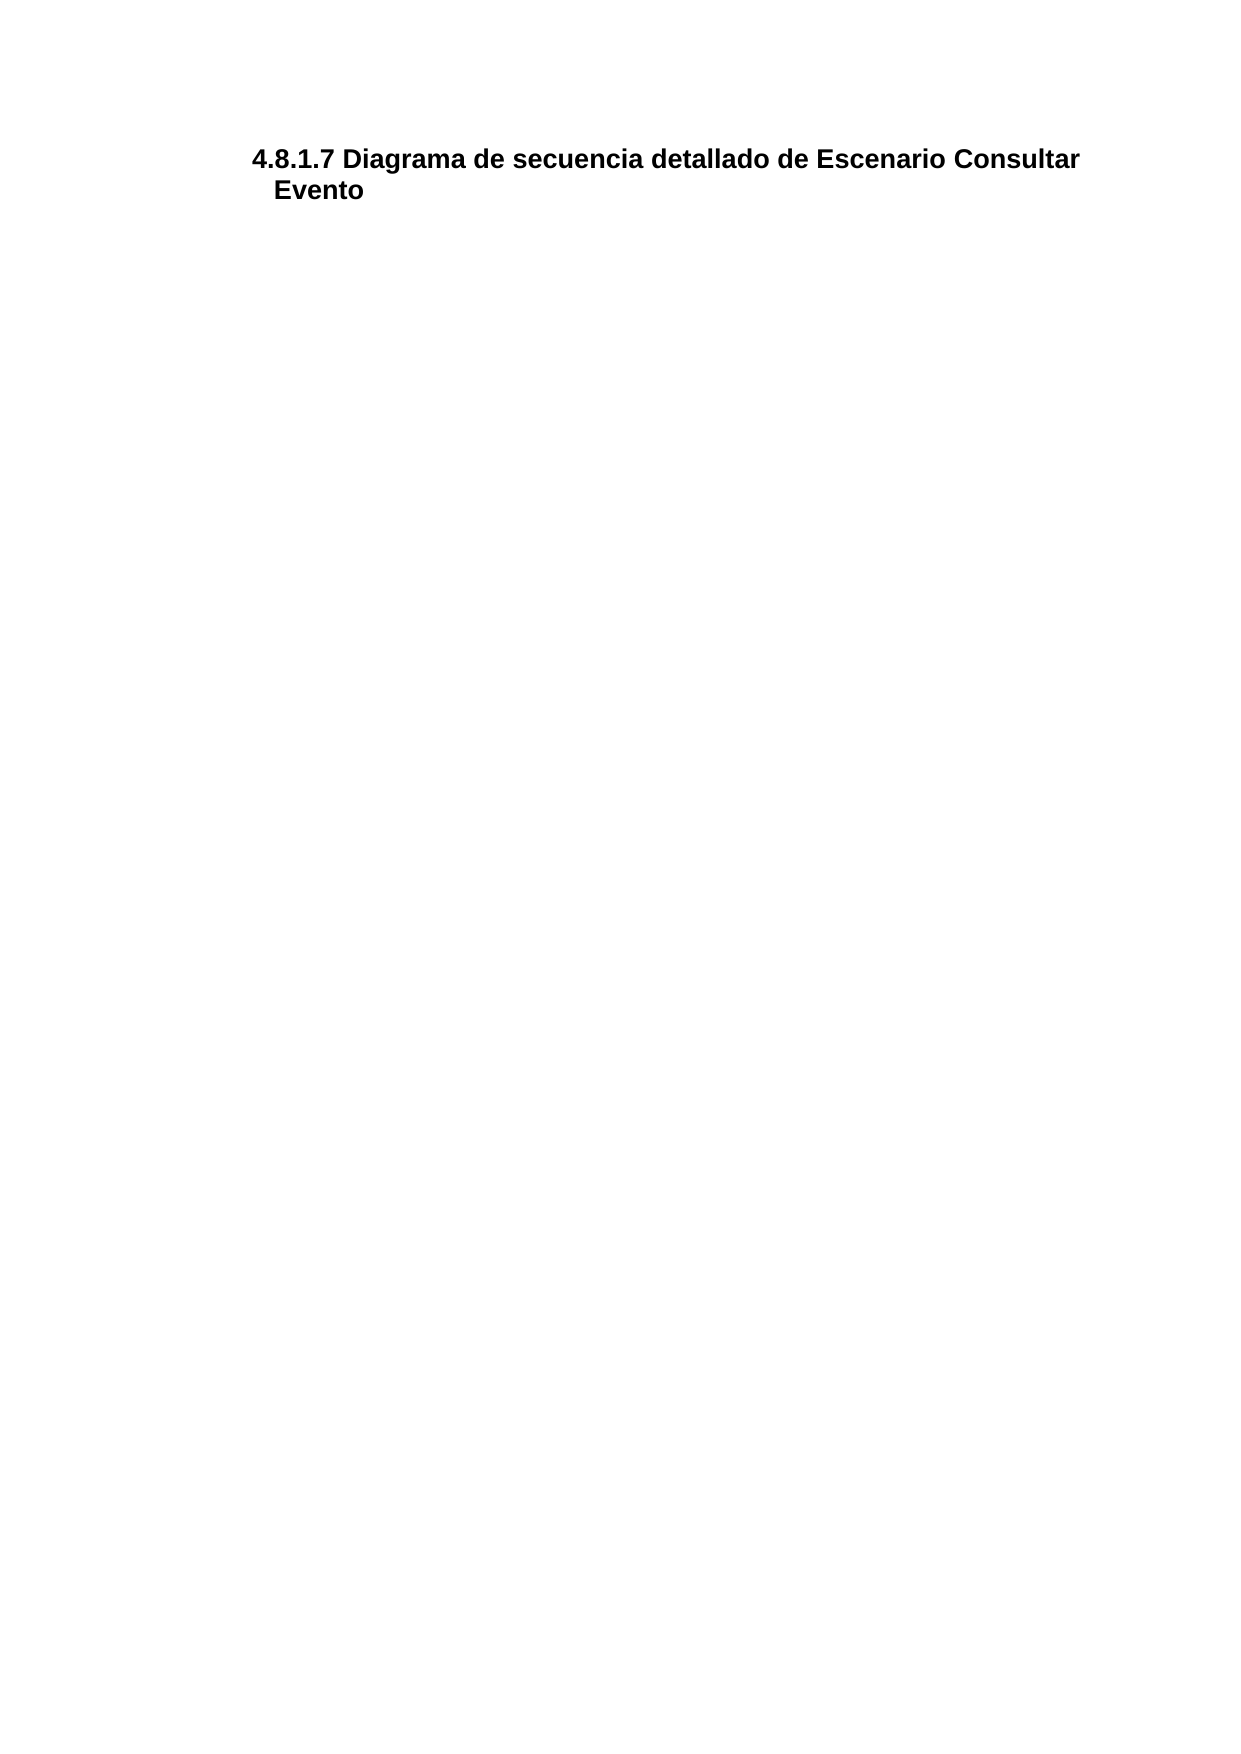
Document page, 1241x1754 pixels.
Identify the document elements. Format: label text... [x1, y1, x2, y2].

list Diagrama de secuencia detallado de Escenario Consultar Evento [244, 143, 1122, 206]
